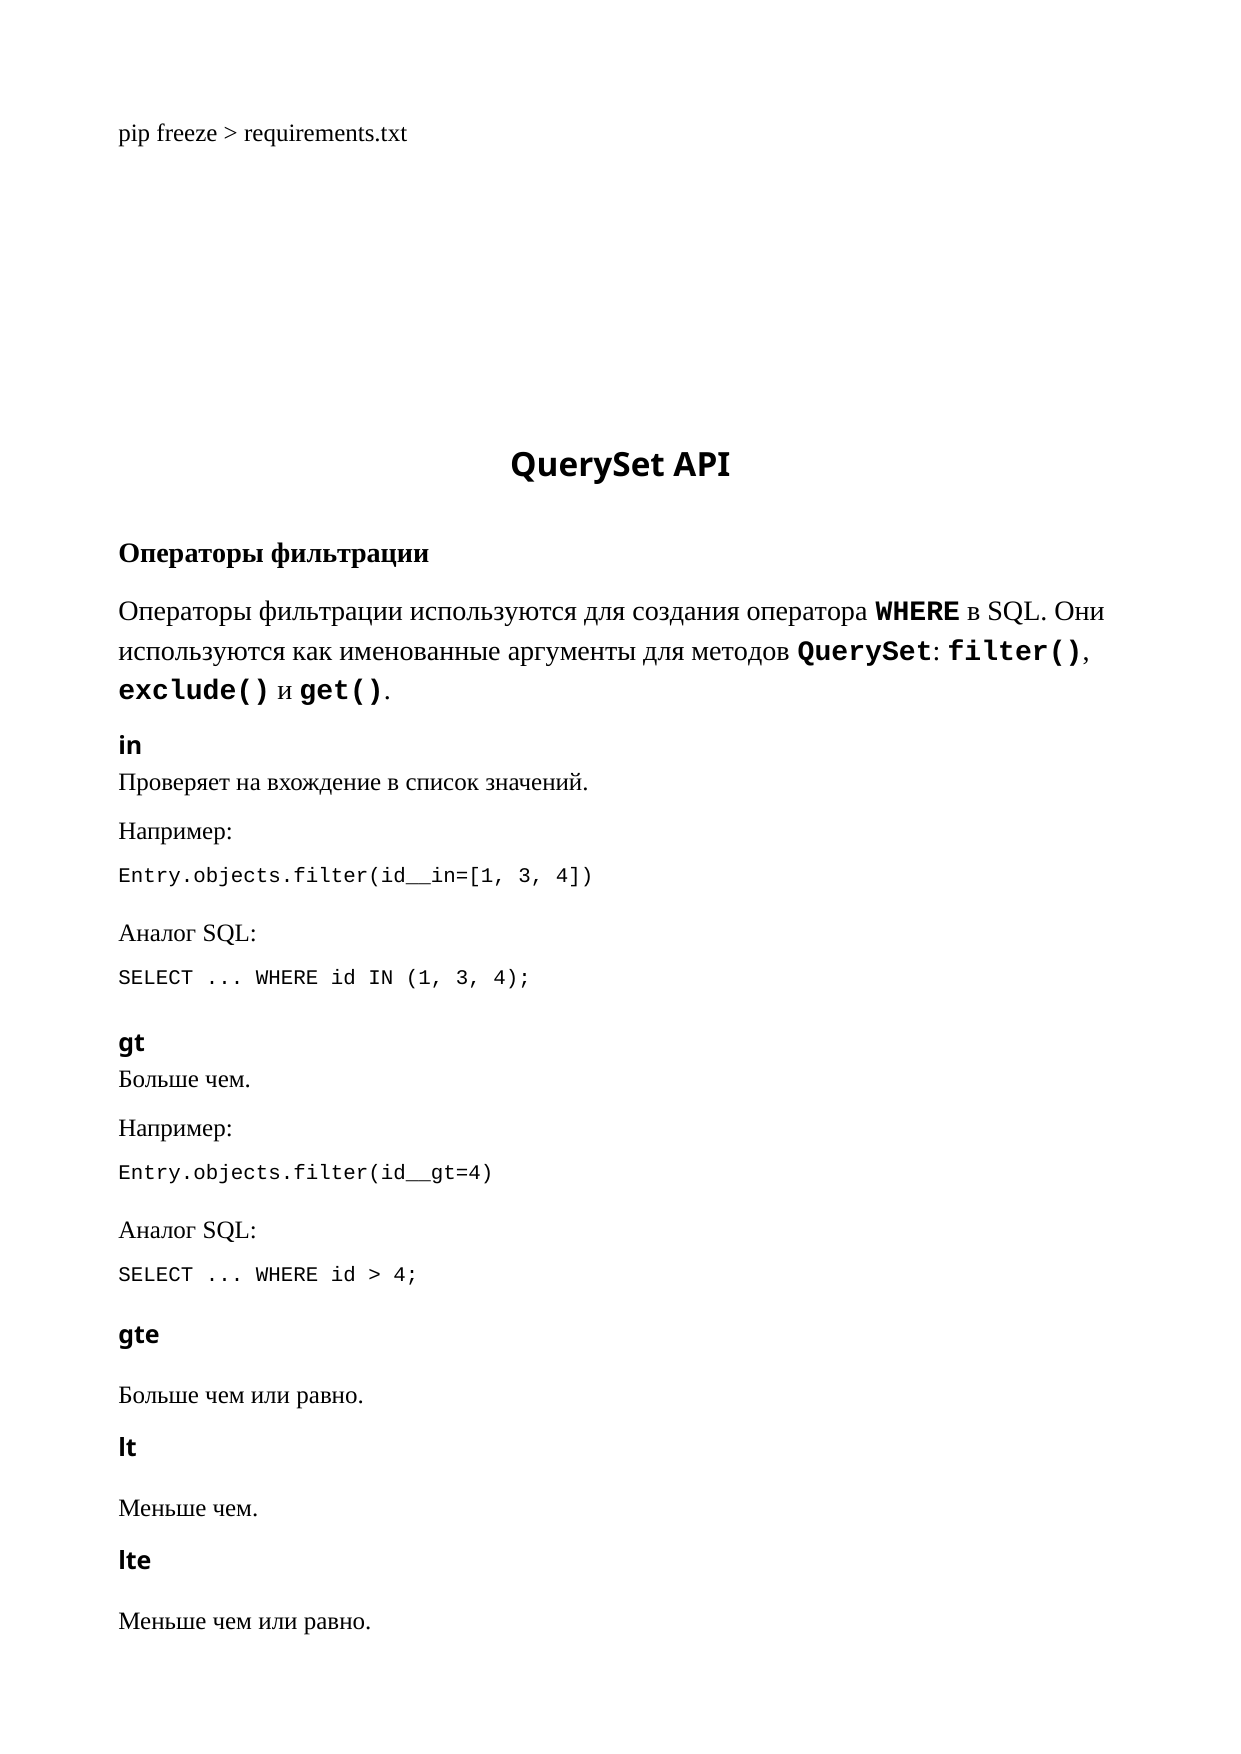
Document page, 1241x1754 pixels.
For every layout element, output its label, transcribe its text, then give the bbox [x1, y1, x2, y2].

text Больше чем или равно. [118, 1381, 1122, 1409]
text Entry.objects.filter(id__gt=4) [118, 1162, 1122, 1185]
text Аналог SQL: [118, 1215, 1122, 1244]
text SELECT ... WHERE id > 4; [118, 1264, 1122, 1288]
text Entry.objects.filter(id__in=[1, 3, 4]) [118, 865, 1122, 889]
text Аналог SQL: [118, 918, 1122, 947]
text Например: [118, 816, 1122, 845]
subtitle lt [118, 1430, 1122, 1464]
subtitle lte [118, 1542, 1122, 1576]
text Меньше чем. [118, 1493, 1122, 1522]
text Проверяет на вхождение в список значений. [118, 767, 1122, 796]
text pip freeze > requirements.txt [118, 118, 1122, 147]
subtitle Операторы фильтрации [118, 536, 1122, 568]
subtitle gte [118, 1317, 1122, 1351]
text SELECT ... WHERE id IN (1, 3, 4); [118, 967, 1122, 991]
subtitle in [118, 728, 1122, 762]
subtitle gt [118, 1024, 1122, 1058]
text Например: [118, 1113, 1122, 1141]
text Меньше чем или равно. [118, 1606, 1122, 1634]
subtitle Операторы фильтрации используются для создания оператора WHERE в SQL. Они используются как именованные аргументы для методов QuerySet: filter(), exclude() и get(). [118, 594, 1122, 708]
text Больше чем. [118, 1064, 1122, 1092]
subtitle QuerySet API [118, 440, 1122, 486]
